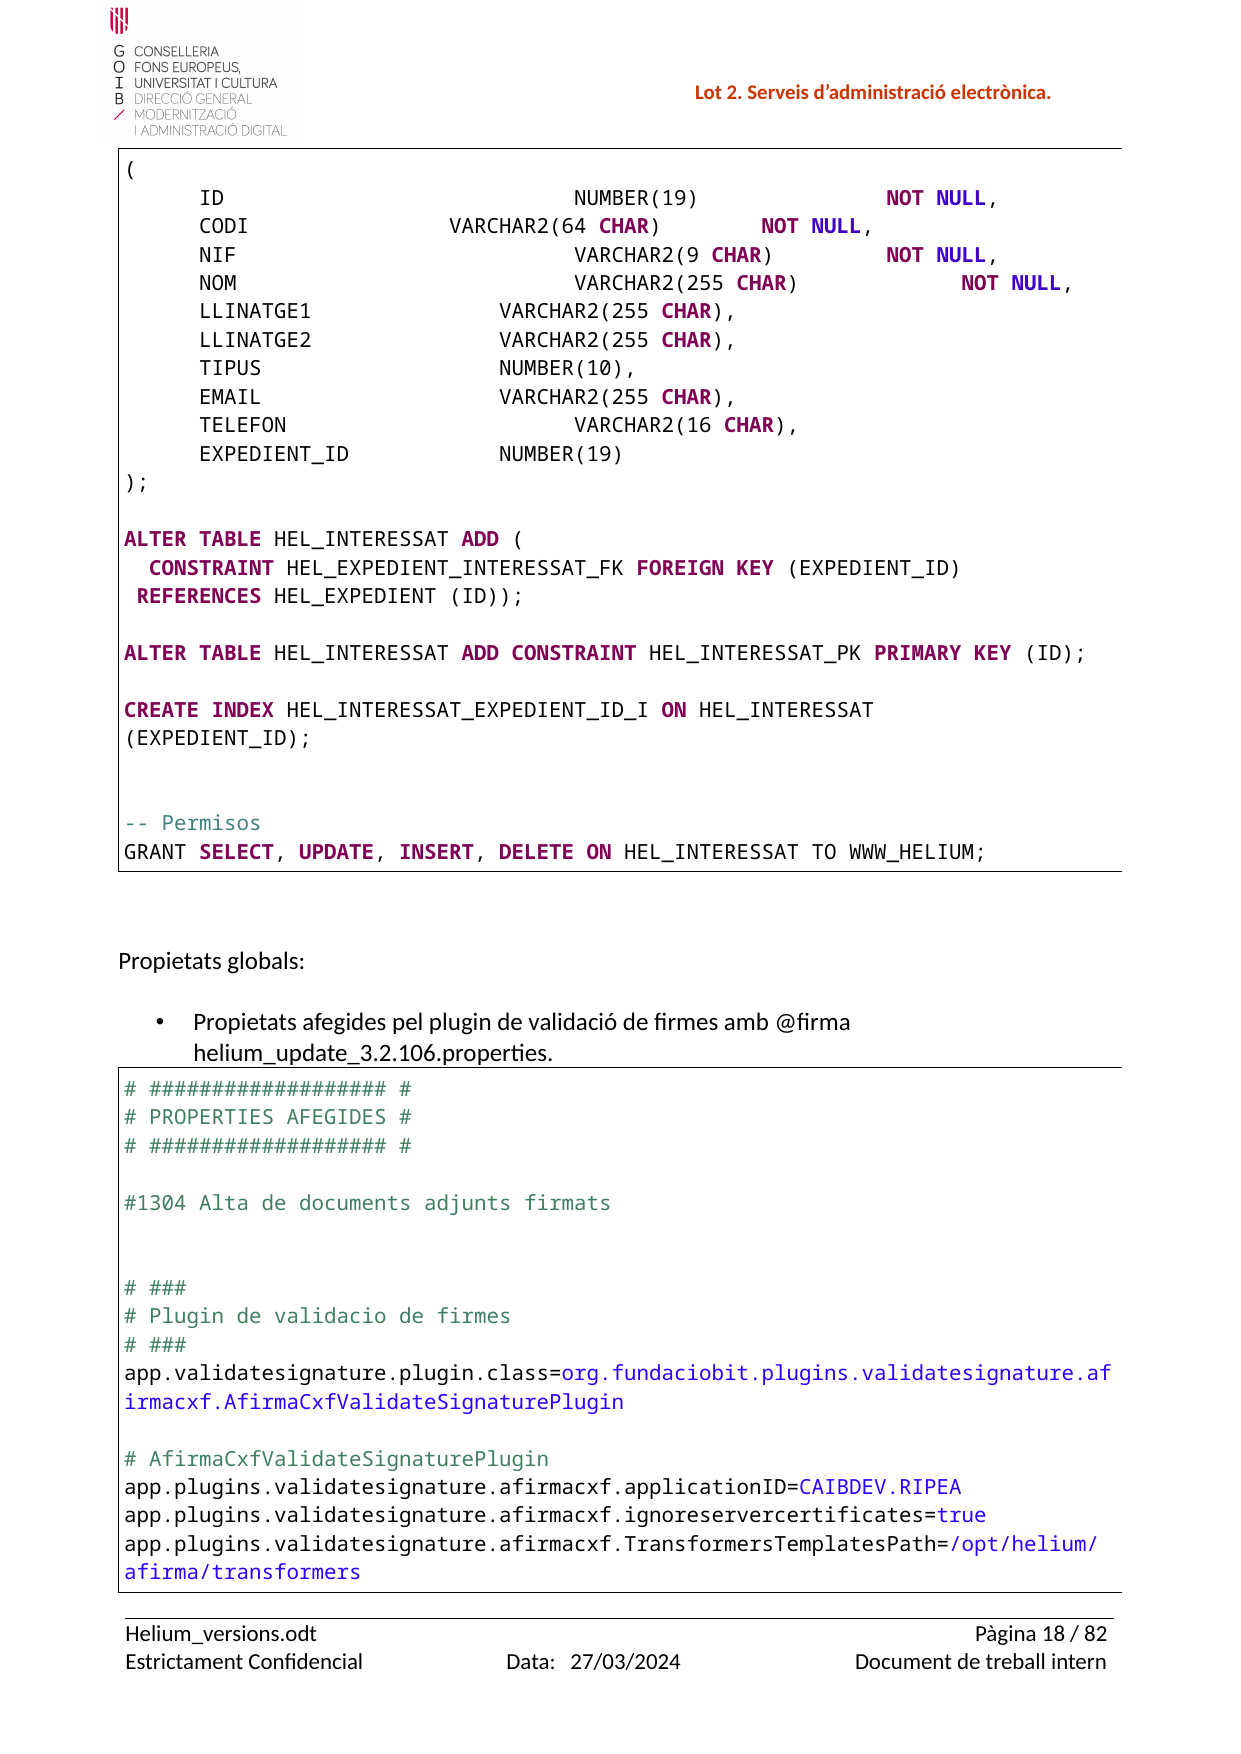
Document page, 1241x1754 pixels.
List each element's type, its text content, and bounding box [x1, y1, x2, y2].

text Propietats globals: [118, 945, 1122, 976]
picture [100, 0, 297, 144]
table_header ( ID NUMBER(19) NOT NULL, CODI VARCHAR2(64 CHAR) NOT NULL, NIF VARCHAR2(9 CHAR) NOT NULL, NOM VARCHAR2(255 CHAR) NOT NULL, LLINATGE1 VARCHAR2(255 CHAR), LLINATGE2 VARCHAR2(255 CHAR), TIPUS NUMBER(10), EMAIL VARCHAR2(255 CHAR), TELEFON VARCHAR2(16 CHAR), EXPEDIENT_ID NUMBER(19) ); ALTER TABLE HEL_INTERESSAT ADD ( CONSTRAINT HEL_EXPEDIENT_INTERESSAT_FK FOREIGN KEY (EXPEDIENT_ID) REFERENCES HEL_EXPEDIENT (ID)); ALTER TABLE HEL_INTERESSAT ADD CONSTRAINT HEL_INTERESSAT_PK PRIMARY KEY (ID); CREATE INDEX HEL_INTERESSAT_EXPEDIENT_ID_I ON HEL_INTERESSAT (EXPEDIENT_ID); -- Permisos GRANT SELECT, UPDATE, INSERT, DELETE ON HEL_INTERESSAT TO WWW_HELIUM; [119, 149, 1122, 871]
table_header # ################### # # PROPERTIES AFEGIDES # # ################### # #1304 Alta de documents adjunts firmats # ### # Plugin de validacio de firmes # ### app.validatesignature.plugin.class=org.fundaciobit.plugins.validatesignature.afirmacxf.AfirmaCxfValidateSignaturePlugin # AfirmaCxfValidateSignaturePlugin app.plugins.validatesignature.afirmacxf.applicationID=CAIBDEV.RIPEA app.plugins.validatesignature.afirmacxf.ignoreservercertificates=true app.plugins.validatesignature.afirmacxf.TransformersTemplatesPath=/opt/helium/afirma/transformers [119, 1068, 1122, 1592]
list Propietats afegides pel plugin de validació de firmes amb @firma helium_update_3.2.106.properties. [156, 1006, 1122, 1067]
